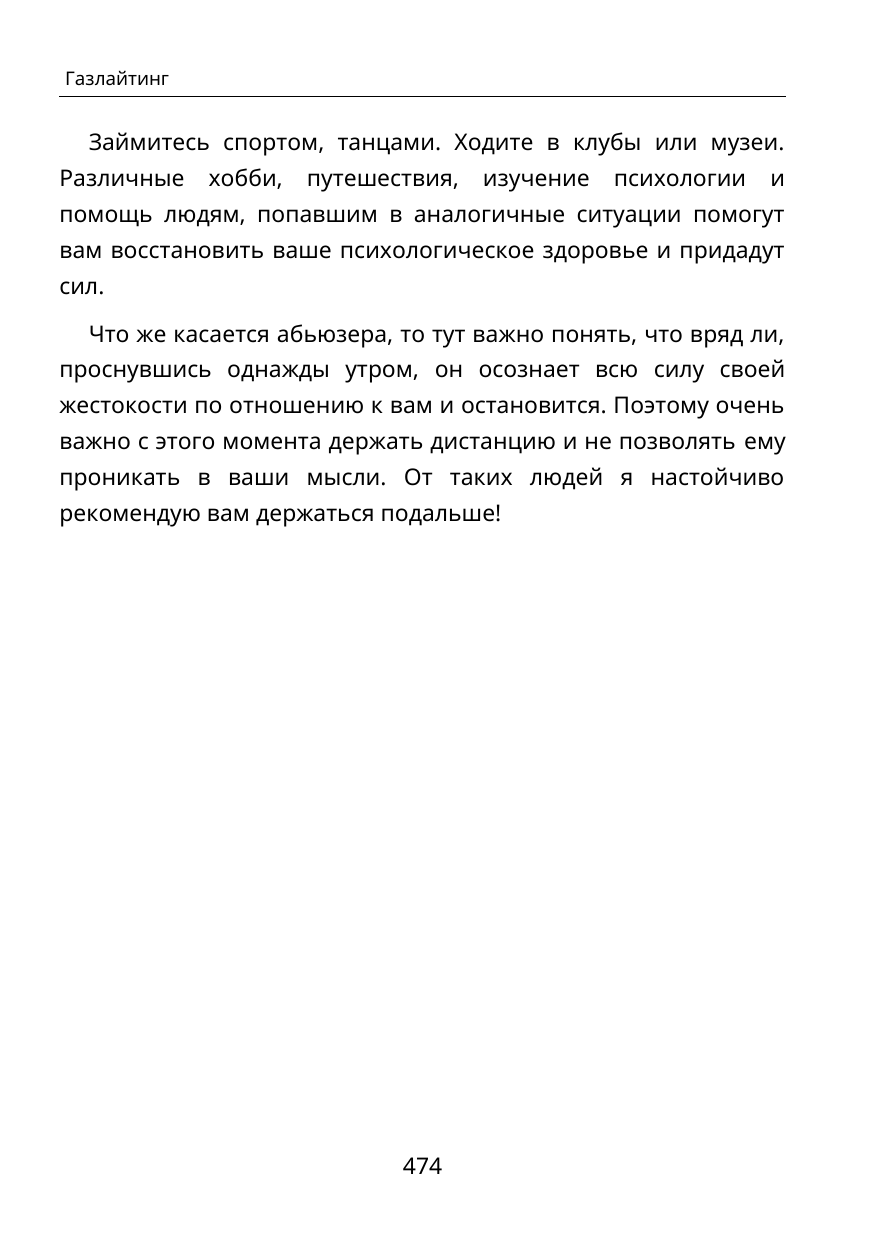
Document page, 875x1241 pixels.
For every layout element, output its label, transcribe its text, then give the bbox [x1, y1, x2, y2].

text Что же касается абьюзера, то тут важно понять, что вряд ли, проснувшись однажды утром, он осознает всю силу своей жестокости по отношению к вам и остановится. Поэтому очень важно с этого момента держать дистанцию и не позволять ему проникать в ваши мысли. От таких людей я настойчиво рекомендую вам держаться подальше! [59, 317, 786, 528]
text Займитесь спортом, танцами. Ходите в клубы или музеи. Различные хобби, путешествия, изучение психологии и помощь людям, попавшим в аналогичные ситуации помогут вам восстановить ваше психологическое здоровье и придадут сил. [59, 126, 786, 301]
